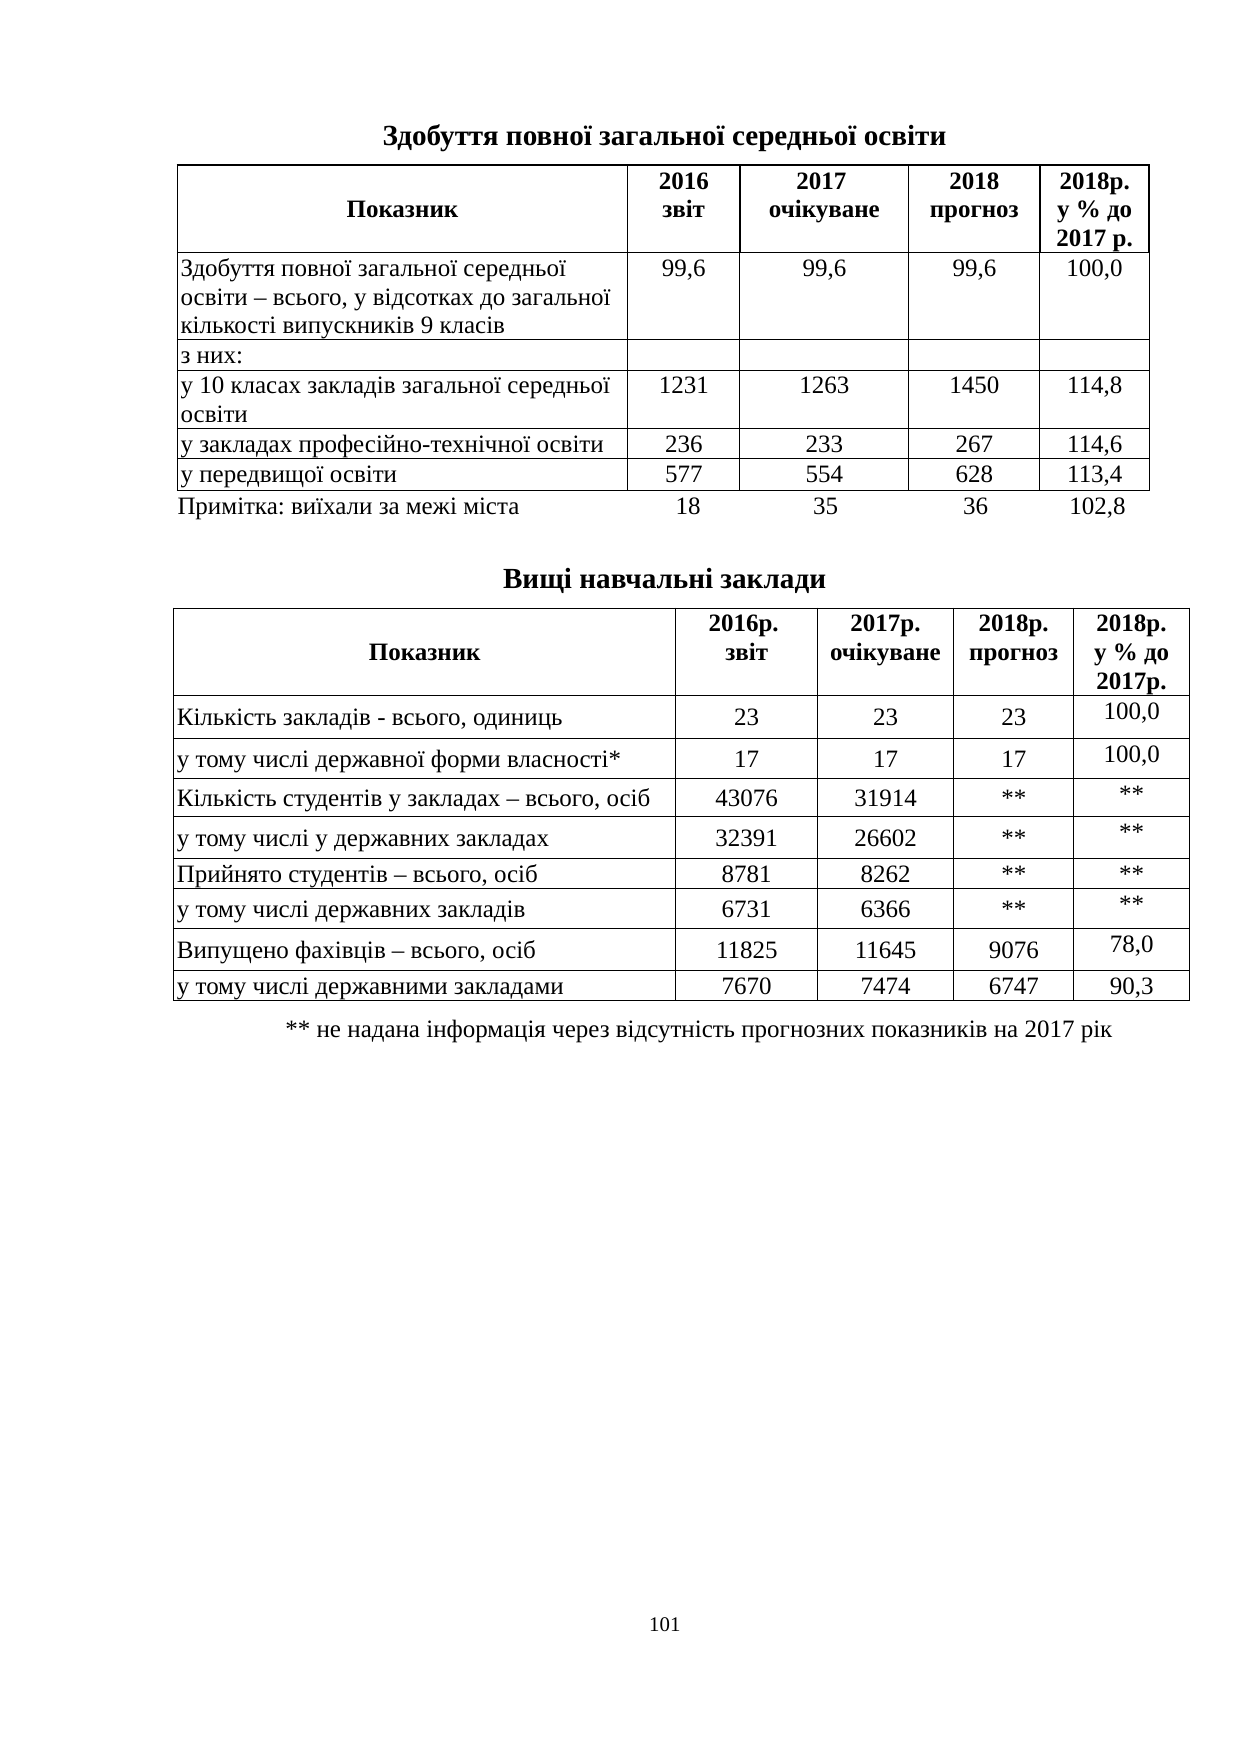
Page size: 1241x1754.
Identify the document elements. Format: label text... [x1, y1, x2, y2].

table_cell 1231 [628, 371, 739, 428]
table_cell 11825 [676, 929, 817, 970]
table_cell 8262 [818, 859, 953, 888]
table_cell 32391 [676, 817, 817, 858]
table_cell 100,0 [1074, 696, 1189, 738]
table_cell ** [1074, 859, 1189, 888]
table_cell 236 [628, 429, 739, 458]
table_cell 23 [818, 696, 953, 738]
table_cell у тому числі державними закладами [174, 971, 675, 1000]
table_cell 7474 [818, 971, 953, 1000]
table_cell 628 [909, 459, 1039, 490]
table_cell ** [1074, 779, 1189, 816]
table_cell 26602 [818, 817, 953, 858]
table_header 2016 звіт [628, 166, 739, 252]
table_cell 100,0 [1074, 739, 1189, 778]
table_cell 90,3 [1074, 971, 1189, 1000]
table_cell 1450 [909, 371, 1039, 428]
table_cell Випущено фахівців – всього, осіб [174, 929, 675, 970]
table_cell у 10 класах закладів загальної середньої освіти [178, 371, 627, 428]
table_header 2016р. звіт [676, 609, 817, 695]
table_cell 17 [954, 739, 1073, 778]
table_cell з них: [178, 340, 627, 369]
table_cell Прийнято студентів – всього, осіб [174, 859, 675, 888]
table_cell 31914 [818, 779, 953, 816]
table_cell 1263 [740, 371, 908, 428]
table_cell [1040, 340, 1149, 369]
table_cell 99,6 [909, 253, 1039, 339]
table_cell 6731 [676, 889, 817, 928]
table_header 2018р. у % до 2017р. [1074, 609, 1189, 695]
table_cell 233 [740, 429, 908, 458]
table_cell 554 [740, 459, 908, 490]
table_cell 114,8 [1040, 371, 1149, 428]
table_cell 100,0 [1040, 253, 1149, 339]
table_cell у тому числі у державних закладах [174, 817, 675, 858]
table_cell 99,6 [628, 253, 739, 339]
table_cell Кількість студентів у закладах – всього, осіб [174, 779, 675, 816]
table_cell 6747 [954, 971, 1073, 1000]
table_cell [909, 340, 1039, 369]
text ** не надана інформація через відсутність прогнозних показників на 2017 рік [252, 1014, 1152, 1042]
table_header 2017 очікуване [741, 166, 908, 252]
text Вищі навчальні заклади [177, 561, 1152, 595]
table_cell ** [954, 889, 1073, 928]
table_cell 114,6 [1040, 429, 1149, 458]
table_cell 577 [628, 459, 739, 490]
table_header 2017р. очікуване [818, 609, 953, 695]
table_cell 113,4 [1040, 459, 1149, 490]
table_cell у закладах професійно-технічної освіти [178, 429, 627, 458]
table_cell 17 [676, 739, 817, 778]
table_cell 17 [818, 739, 953, 778]
table_cell ** [1074, 817, 1189, 858]
table_cell у передвищої освіти [178, 459, 627, 490]
table_cell 78,0 [1074, 929, 1189, 970]
table_cell ** [954, 779, 1073, 816]
table_cell 267 [909, 429, 1039, 458]
text Примітка: виїхали за межі міста 18 35 36 102,8 [177, 491, 1152, 520]
table_cell 8781 [676, 859, 817, 888]
table_cell у тому числі державної форми власності* [174, 739, 675, 778]
table_cell 9076 [954, 929, 1073, 970]
table_cell ** [954, 859, 1073, 888]
table_cell [740, 340, 908, 369]
table_cell 7670 [676, 971, 817, 1000]
table_header 2018р. прогноз [954, 609, 1073, 695]
table_cell 23 [676, 696, 817, 738]
table_header Показник [178, 166, 627, 252]
table_cell Кількість закладів - всього, одиниць [174, 696, 675, 738]
table_header Показник [174, 609, 675, 695]
table_cell ** [954, 817, 1073, 858]
table_header 2018 прогноз [909, 166, 1039, 252]
table_cell 6366 [818, 889, 953, 928]
table_cell 43076 [676, 779, 817, 816]
table_cell [628, 340, 739, 369]
table_cell 99,6 [740, 253, 908, 339]
table_cell ** [1074, 889, 1189, 928]
table_header 2018р. у % до 2017 р. [1041, 166, 1148, 252]
table_cell 23 [954, 696, 1073, 738]
table_cell у тому числі державних закладів [174, 889, 675, 928]
text Здобуття повної загальної середньої освіти [177, 118, 1152, 152]
table_cell Здобуття повної загальної середньої освіти – всього, у відсотках до загальної кількості випускників 9 класів [178, 253, 627, 339]
table_cell 11645 [818, 929, 953, 970]
